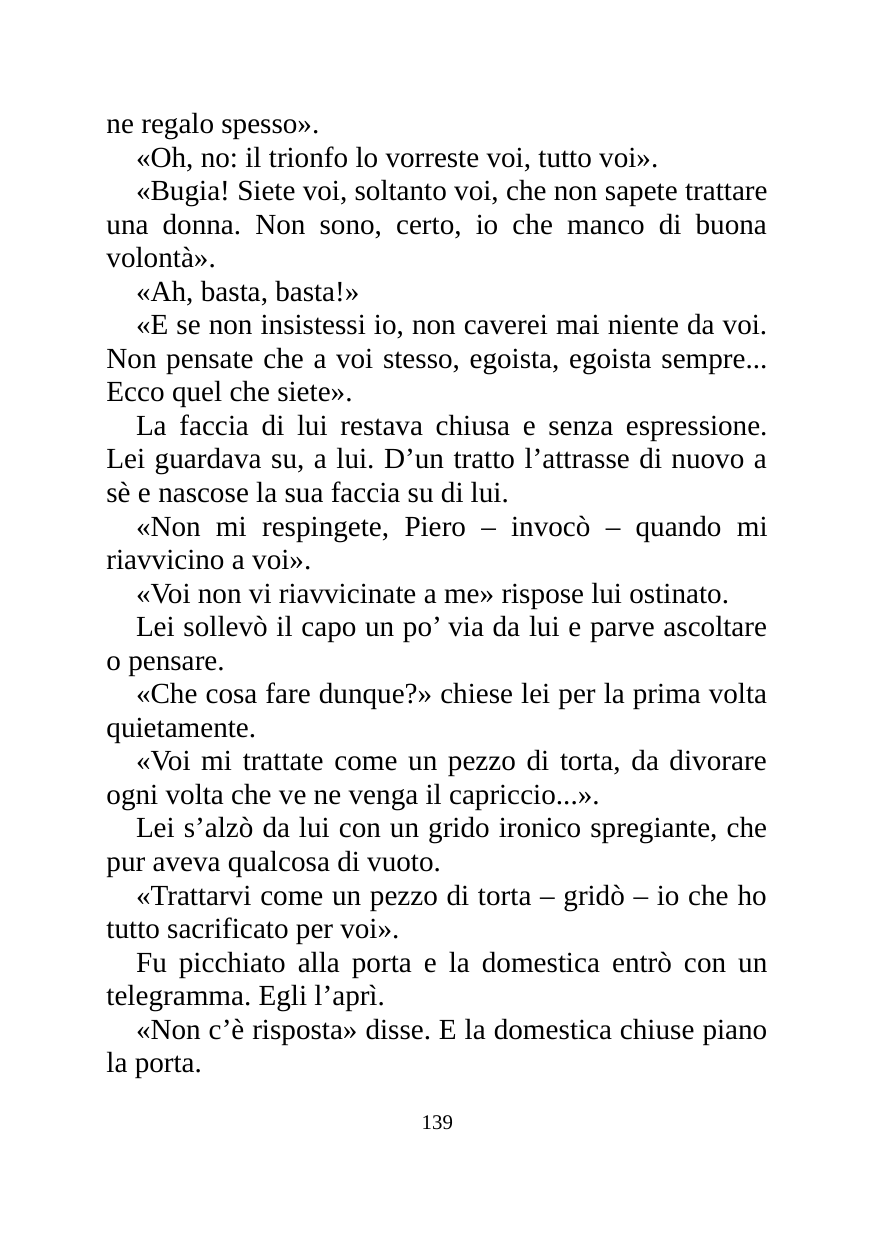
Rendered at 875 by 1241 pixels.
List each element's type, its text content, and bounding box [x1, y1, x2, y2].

text Fu picchiato alla porta e la domestica entrò con un telegramma. Egli l’aprì. [106, 945, 768, 1012]
text La faccia di lui restava chiusa e senza espressione. Lei guardava su, a lui. D’un tratto l’attrasse di nuovo a sè e nascose la sua faccia su di lui. [106, 408, 768, 509]
text «Non c’è risposta» disse. E la domestica chiuse piano la porta. [106, 1012, 768, 1079]
text ne regalo spesso». [106, 106, 768, 140]
text «Voi mi trattate come un pezzo di torta, da divorare ogni volta che ve ne venga il capriccio...». [106, 743, 768, 811]
text «Non mi respingete, Piero – invocò – quando mi riavvicino a voi». [106, 509, 768, 576]
text «Voi non vi riavvicinate a me» rispose lui ostinato. [106, 576, 768, 609]
text «Trattarvi come un pezzo di torta – gridò – io che ho tutto sacrificato per voi». [106, 878, 768, 945]
text «Bugia! Siete voi, soltanto voi, che non sapete trattare una donna. Non sono, certo, io che manco di buona volontà». [106, 173, 768, 274]
text «Oh, no: il trionfo lo vorreste voi, tutto voi». [106, 140, 768, 173]
text Lei s’alzò da lui con un grido ironico spregiante, che pur aveva qualcosa di vuoto. [106, 811, 768, 878]
text Lei sollevò il capo un po’ via da lui e parve ascoltare o pensare. [106, 609, 768, 676]
text «Che cosa fare dunque?» chiese lei per la prima volta quietamente. [106, 676, 768, 743]
text «Ah, basta, basta!» [106, 274, 768, 307]
text «E se non insistessi io, non caverei mai niente da voi. Non pensate che a voi stesso, egoista, egoista sempre... Ecco quel che siete». [106, 307, 768, 408]
